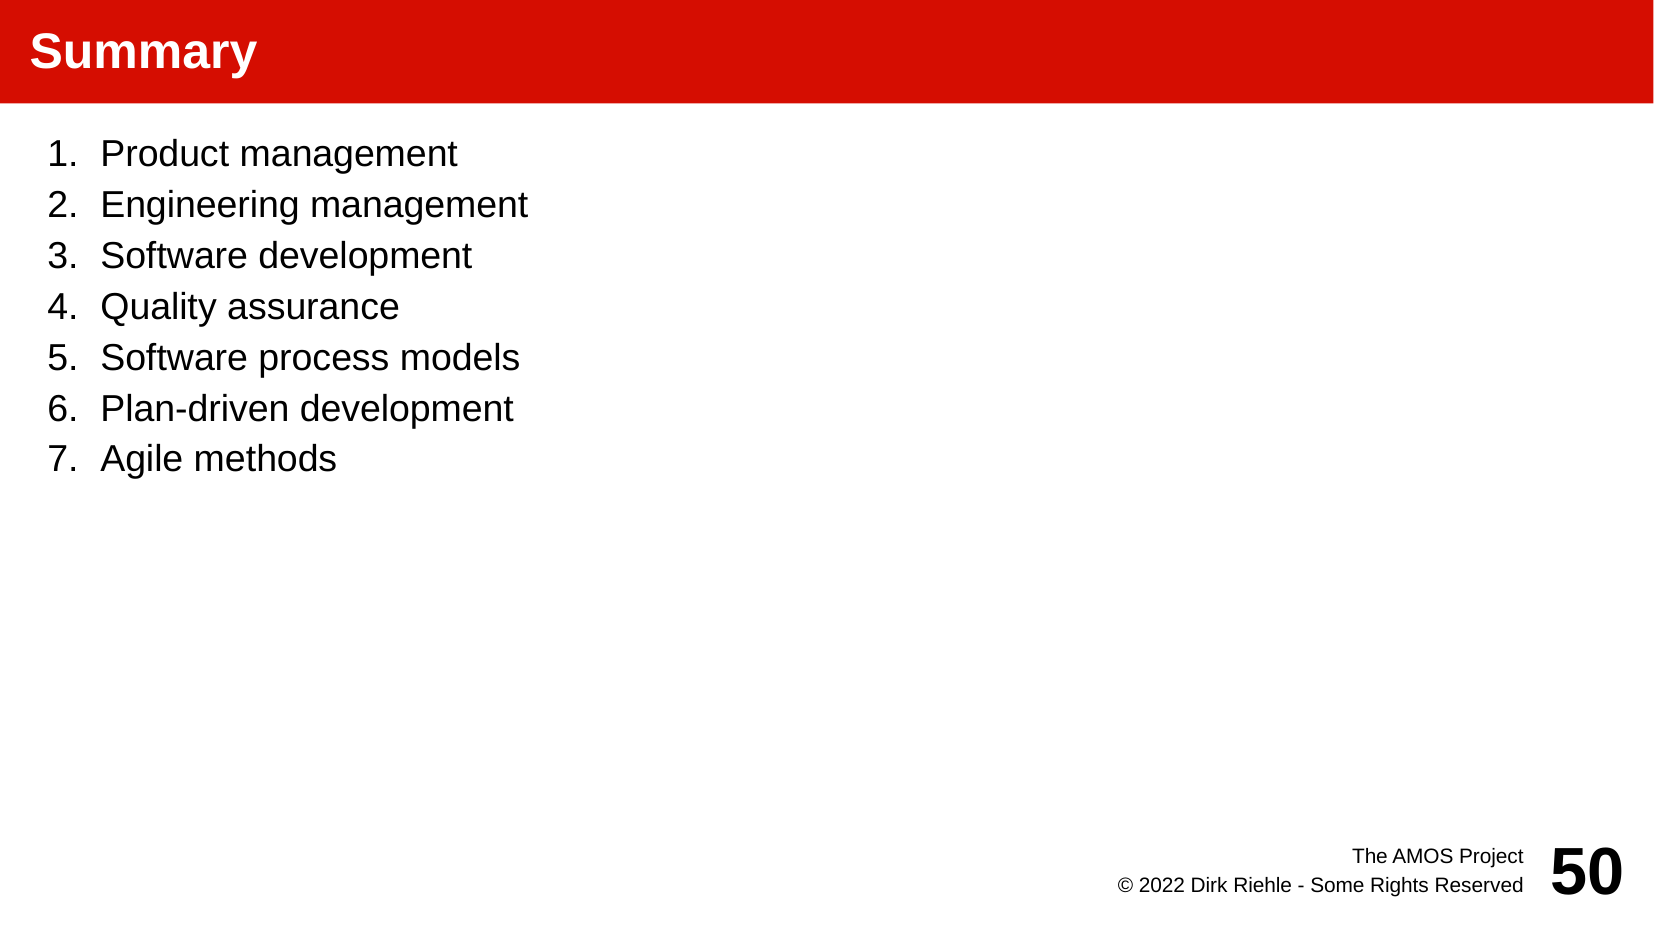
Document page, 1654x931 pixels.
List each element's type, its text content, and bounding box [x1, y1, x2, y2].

list Product management Engineering management Software development Quality assurance Software process models Plan-driven development Agile methods [29, 132, 1625, 813]
title Summary [0, 0, 1654, 104]
